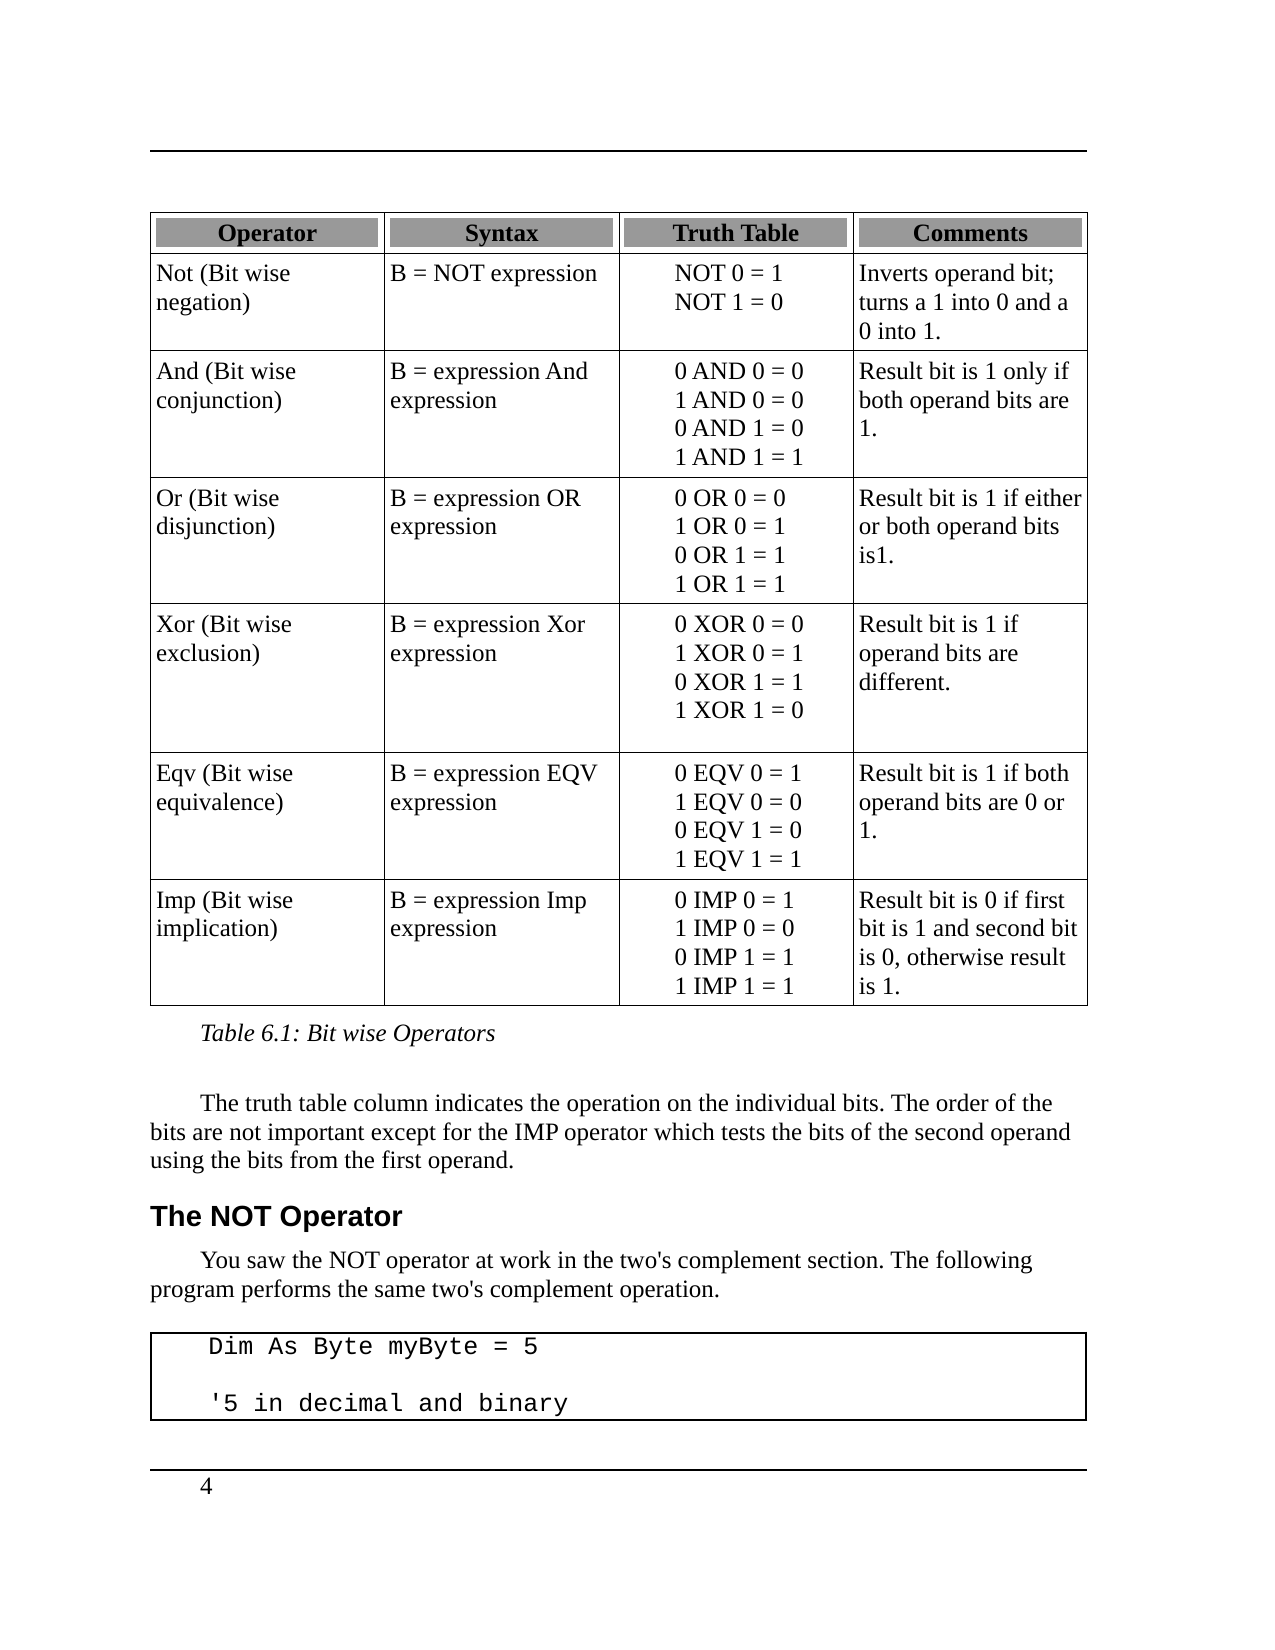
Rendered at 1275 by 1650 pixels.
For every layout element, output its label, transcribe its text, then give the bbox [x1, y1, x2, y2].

table_cell Imp (Bit wise implication) [151, 880, 384, 1005]
table_cell 0 EQV 0 = 1 1 EQV 0 = 0 0 EQV 1 = 0 1 EQV 1 = 1 [620, 753, 853, 879]
table_cell NOT 0 = 1 NOT 1 = 0 [620, 254, 853, 350]
table_cell 0 XOR 0 = 0 1 XOR 0 = 1 0 XOR 1 = 1 1 XOR 1 = 0 [620, 604, 853, 752]
table_cell B = expression OR expression [385, 478, 619, 603]
subtitle The NOT Operator [150, 1199, 1087, 1233]
text '5 in decimal and binary [152, 1388, 1085, 1419]
table_cell Result bit is 0 if first bit is 1 and second bit is 0, otherwise result is 1. [854, 880, 1087, 1005]
table_cell Inverts operand bit; turns a 1 into 0 and a 0 into 1. [854, 254, 1087, 350]
table_cell And (Bit wise conjunction) [151, 351, 384, 477]
table_cell B = expression EQV expression [385, 753, 619, 879]
table_cell B = expression Xor expression [385, 604, 619, 752]
table_cell Result bit is 1 only if both operand bits are 1. [854, 351, 1087, 477]
table_header Truth Table [620, 213, 853, 252]
text You saw the NOT operator at work in the two's complement section. The following program performs the same two's complement operation. [150, 1245, 1087, 1303]
table_header Syntax [385, 213, 619, 252]
table_cell B = expression Imp expression [385, 880, 619, 1005]
table_cell Not (Bit wise negation) [151, 254, 384, 350]
table_cell Result bit is 1 if either or both operand bits is1. [854, 478, 1087, 603]
table_cell 0 OR 0 = 0 1 OR 0 = 1 0 OR 1 = 1 1 OR 1 = 1 [620, 478, 853, 603]
text Table 6.1: Bit wise Operators [150, 1018, 1087, 1047]
table_cell Eqv (Bit wise equivalence) [151, 753, 384, 879]
table_cell Xor (Bit wise exclusion) [151, 604, 384, 752]
table_cell B = expression And expression [385, 351, 619, 477]
table_cell 0 IMP 0 = 1 1 IMP 0 = 0 0 IMP 1 = 1 1 IMP 1 = 1 [620, 880, 853, 1005]
table_cell Result bit is 1 if both operand bits are 0 or 1. [854, 753, 1087, 879]
text The truth table column indicates the operation on the individual bits. The order of the bits are not important except for the IMP operator which tests the bits of the second operand using the bits from the first operand. [150, 1088, 1087, 1174]
text Dim As Byte myByte = 5 [152, 1334, 1085, 1362]
table_cell 0 AND 0 = 0 1 AND 0 = 0 0 AND 1 = 0 1 AND 1 = 1 [620, 351, 853, 477]
table_cell Or (Bit wise disjunction) [151, 478, 384, 603]
table_cell Result bit is 1 if operand bits are different. [854, 604, 1087, 752]
table_header Comments [854, 213, 1087, 252]
table_cell B = NOT expression [385, 254, 619, 350]
table_header Operator [151, 213, 384, 252]
